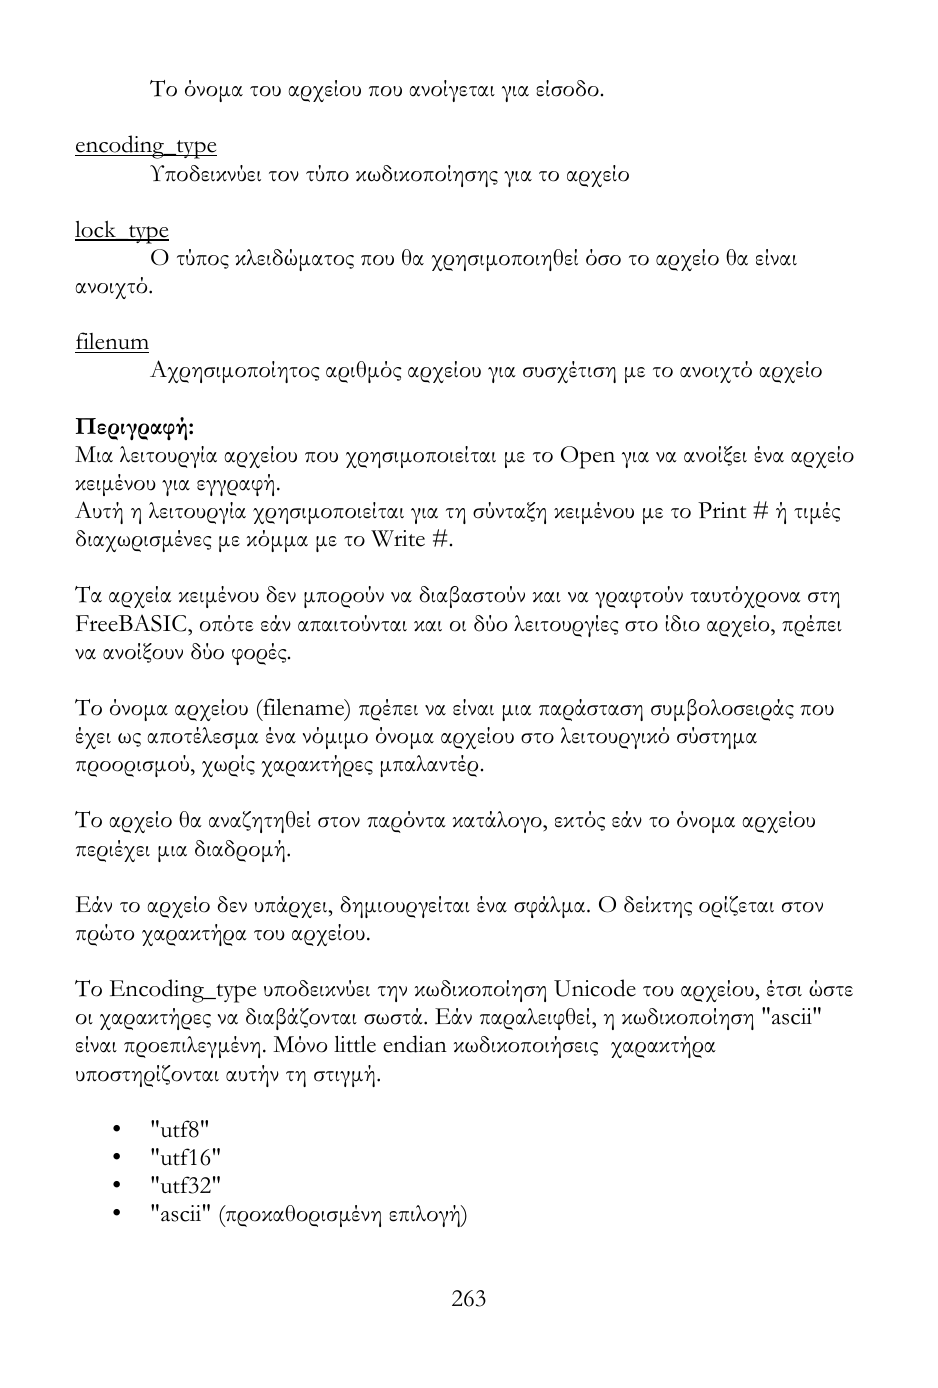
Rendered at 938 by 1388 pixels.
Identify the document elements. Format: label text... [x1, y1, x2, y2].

list "ascii" (προκαθορισμένη επιλογή) [112, 1200, 862, 1228]
text Μια λειτουργία αρχείου που χρησιμοποιείται με το Open για να ανοίξει ένα αρχείο κειμένου για εγγραφή. [75, 441, 862, 497]
text Αυτή η λειτουργία χρησιμοποιείται για τη σύνταξη κειμένου με το Print # ή τιμές διαχωρισμένες με κόμμα με το Write #. [75, 497, 862, 553]
text Αχρησιμοποίητος αριθμός αρχείου για συσχέτιση με το ανοιχτό αρχείο [75, 356, 862, 384]
text filenum [75, 328, 862, 356]
text Υποδεικνύει τον τύπο κωδικοποίησης για το αρχείο [75, 159, 862, 187]
text encoding_type [75, 131, 862, 159]
text lock_type [75, 216, 862, 244]
text Εάν το αρχείο δεν υπάρχει, δημιουργείται ένα σφάλμα. Ο δείκτης ορίζεται στον πρώτο χαρακτήρα του αρχείου. [75, 891, 862, 947]
list "utf32" [112, 1172, 862, 1200]
text Το όνομα αρχείου (filename) πρέπει να είναι μια παράσταση συμβολοσειράς που έχει ως αποτέλεσμα ένα νόμιμο όνομα αρχείου στο λειτουργικό σύστημα προορισμού, χωρίς χαρακτήρες μπαλαντέρ. [75, 694, 862, 778]
text Περιγραφή: [75, 412, 862, 441]
text Το όνομα του αρχείου που ανοίγεται για είσοδο. [75, 75, 862, 103]
text Το Encoding_type υποδεικνύει την κωδικοποίηση Unicode του αρχείου, έτσι ώστε οι χαρακτήρες να διαβάζονται σωστά. Εάν παραλειφθεί, η κωδικοποίηση "ascii" είναι προεπιλεγμένη. Μόνο little endian κωδικοποιήσεις χαρακτήρα υποστηρίζονται αυτήν τη στιγμή. [75, 975, 862, 1087]
list "utf16" [112, 1144, 862, 1172]
text Το αρχείο θα αναζητηθεί στον παρόντα κατάλογο, εκτός εάν το όνομα αρχείου περιέχει μια διαδρομή. [75, 806, 862, 862]
text Τα αρχεία κειμένου δεν μπορούν να διαβαστούν και να γραφτούν ταυτόχρονα στη FreeBASIC, οπότε εάν απαιτούνται και οι δύο λειτουργίες στο ίδιο αρχείο, πρέπει να ανοίξουν δύο φορές. [75, 581, 862, 666]
text Ο τύπος κλειδώματος που θα χρησιμοποιηθεί όσο το αρχείο θα είναι ανοιχτό. [75, 244, 862, 300]
list "utf8" [112, 1116, 862, 1144]
